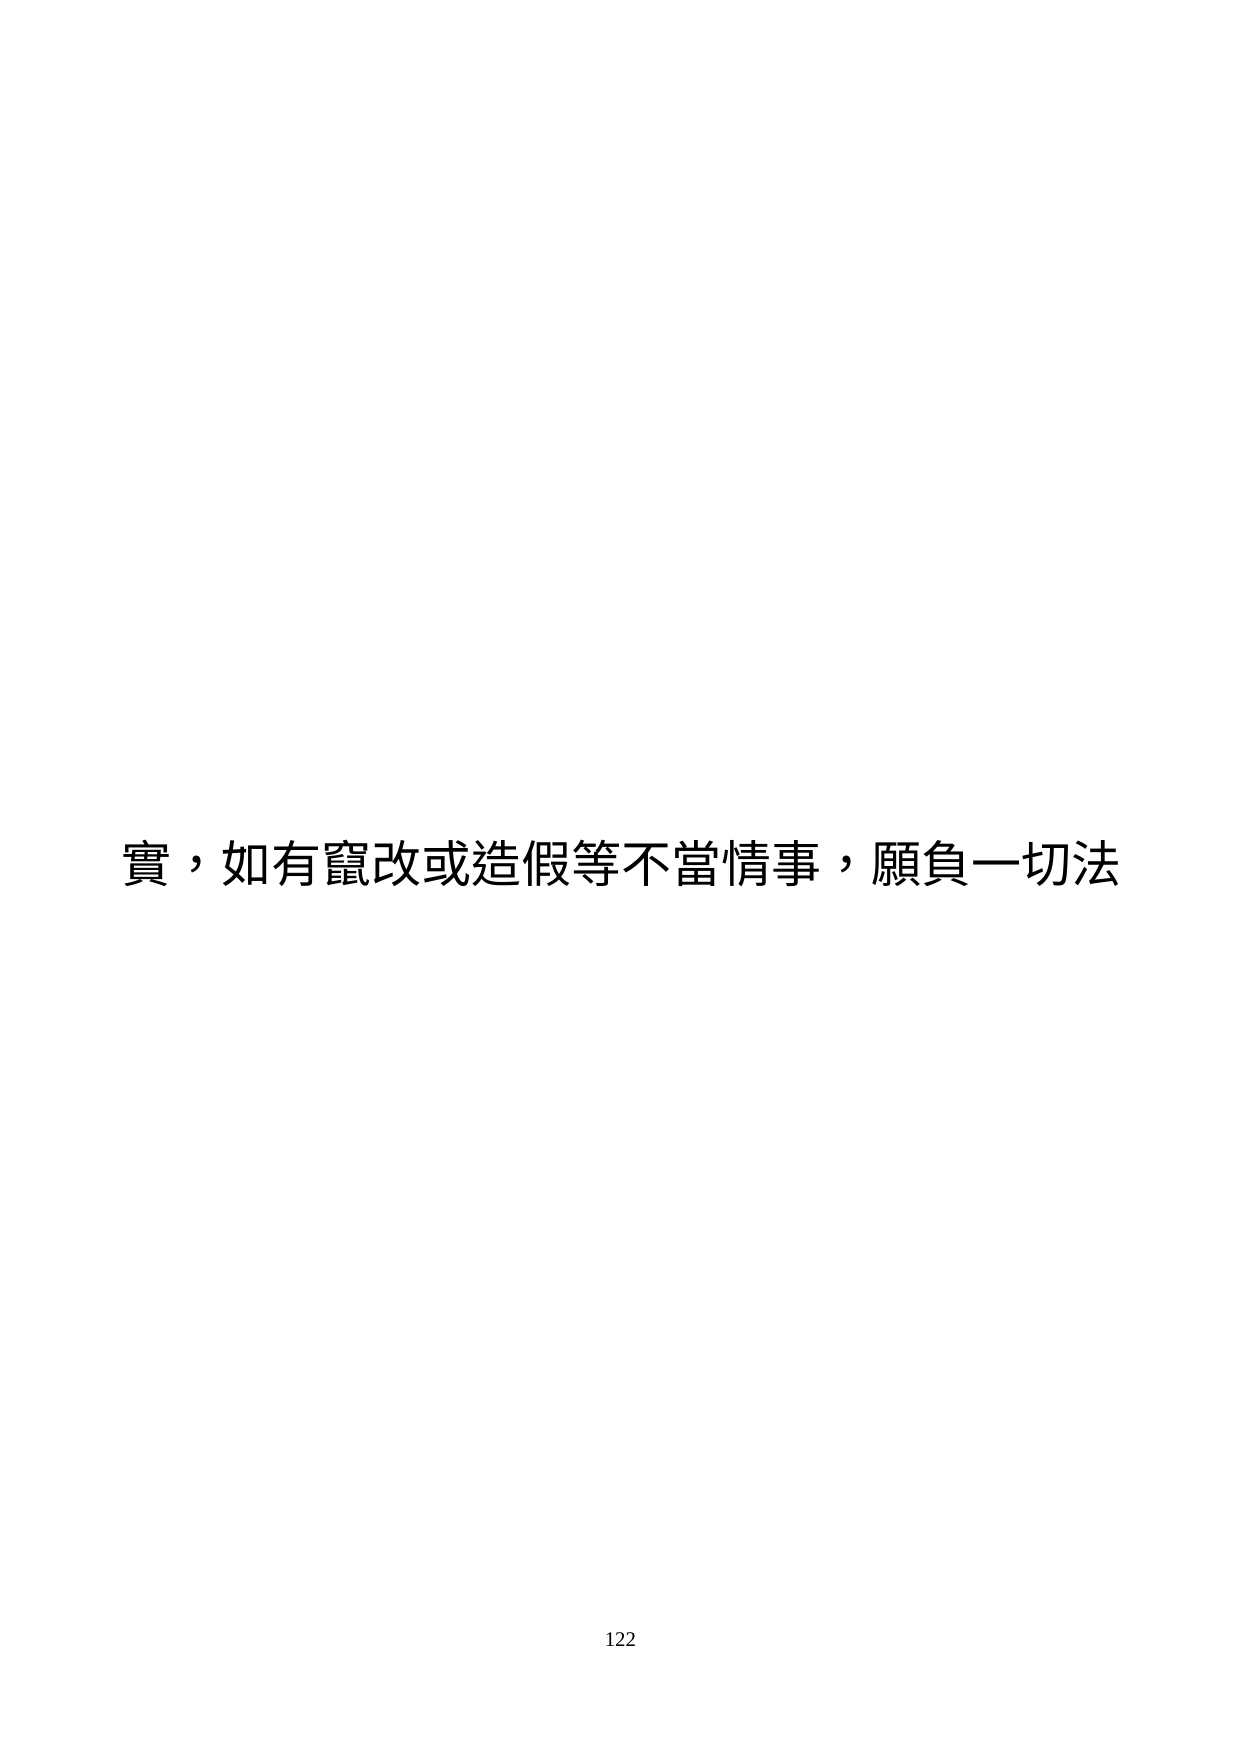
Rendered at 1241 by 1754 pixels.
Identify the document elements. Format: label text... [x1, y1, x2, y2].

text 實，如有竄改或造假等不當情事，願負一切法 [121, 788, 1122, 913]
